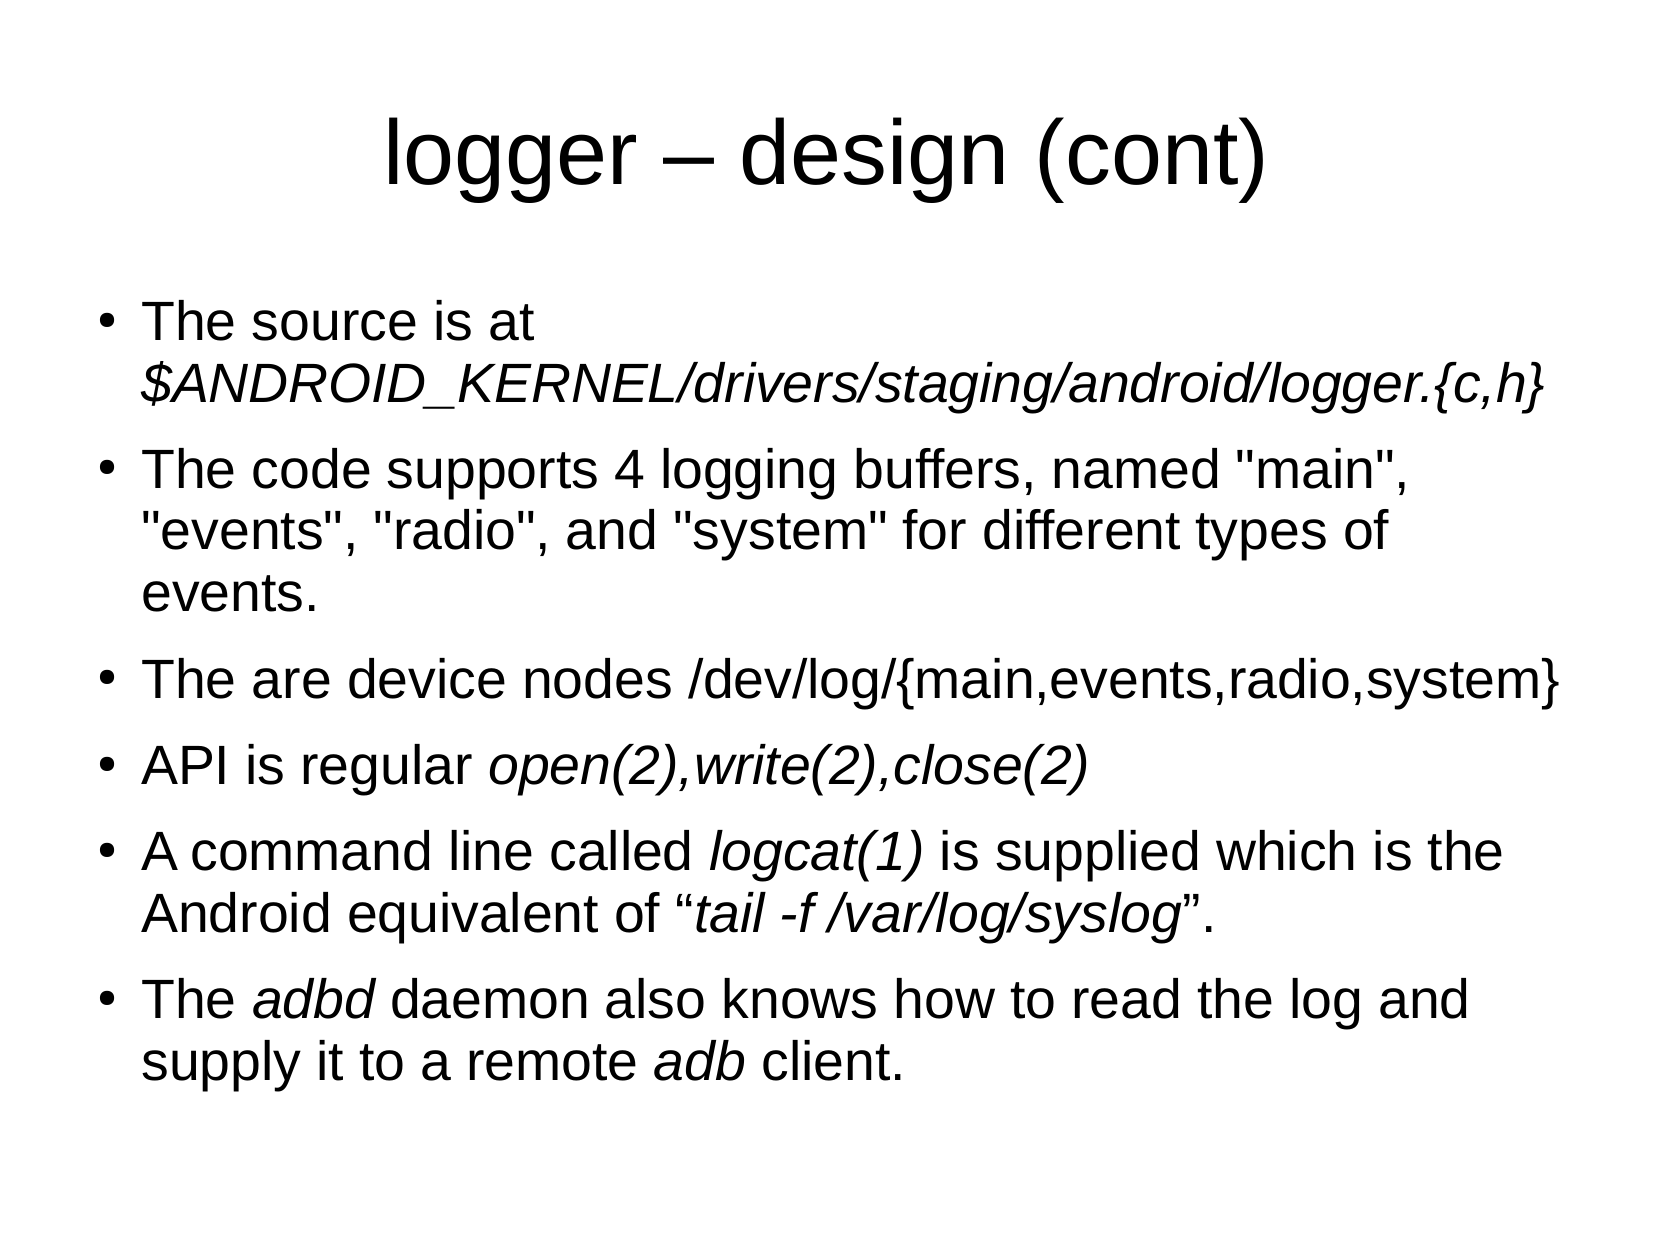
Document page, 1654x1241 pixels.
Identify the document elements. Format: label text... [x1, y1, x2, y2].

list The source is at $ANDROID_KERNEL/drivers/staging/android/logger.{c,h} The code supports 4 logging buffers, named "main", "events", "radio", and "system" for different types of events. The are device nodes /dev/log/{main,events,radio,system} API is regular open(2),write(2),close(2) A command line called logcat(1) is supplied which is the Android equivalent of “tail -f /var/log/syslog”. The adbd daemon also knows how to read the log and supply it to a remote adb client. [82, 290, 1571, 1109]
title logger – design (cont) [82, 49, 1571, 257]
